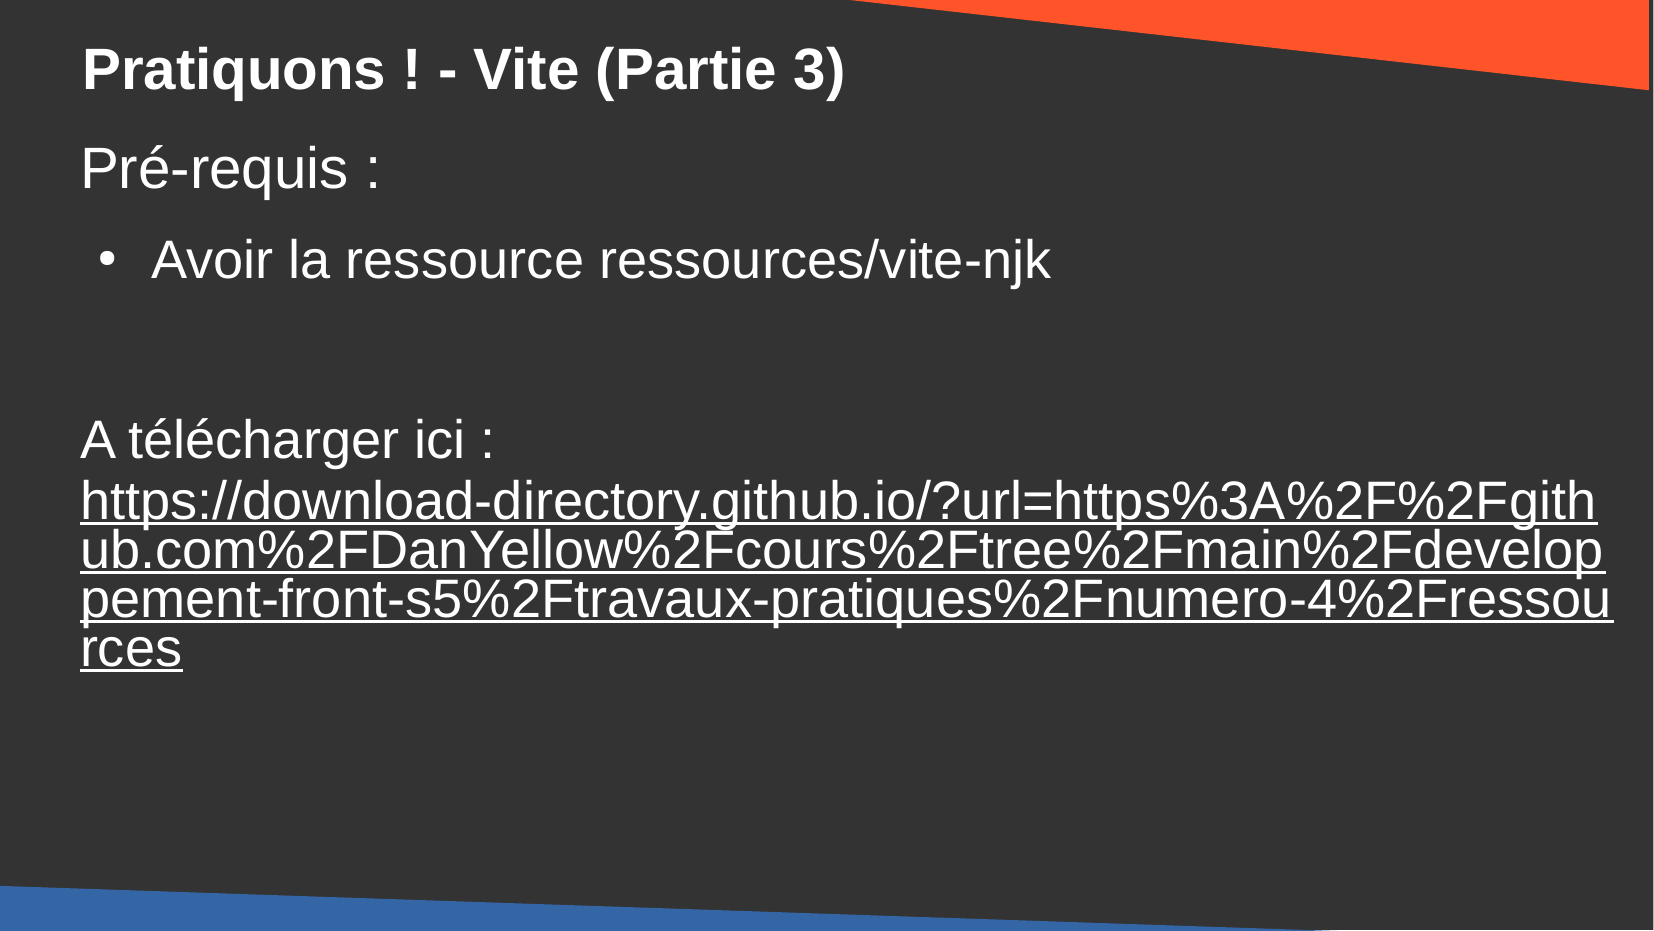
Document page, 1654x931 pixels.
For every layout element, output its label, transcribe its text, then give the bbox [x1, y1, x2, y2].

title Pratiquons ! - Vite (Partie 3) [82, 37, 1571, 114]
text_box [849, 0, 1649, 91]
text_box [0, 885, 1337, 931]
list Pré-requis : Avoir la ressource ressources/vite-njk A télécharger ici : https://download-directory.github.io/?url=https%3A%2F%2Fgithub.com%2FDanYellow%2Fcours%2Ftree%2Fmain%2Fdeveloppement-front-s5%2Ftravaux-pratiques%2Fnumero-4%2Fressources [80, 135, 1620, 721]
